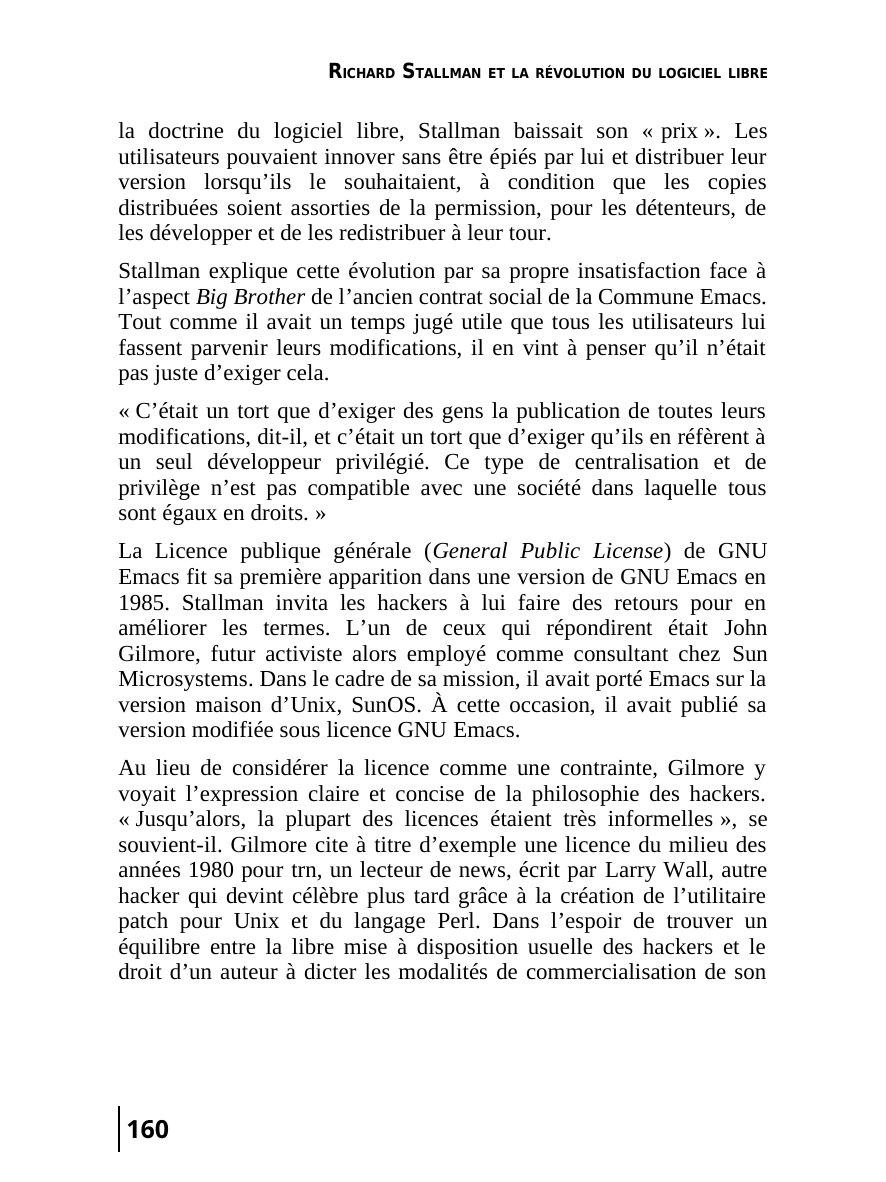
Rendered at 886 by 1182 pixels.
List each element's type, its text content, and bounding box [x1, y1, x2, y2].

text Stallman explique cette évolution par sa propre insatisfaction face à l’aspect Big Brother de l’ancien contrat social de la Commune Emacs. Tout comme il avait un temps jugé utile que tous les utilisateurs lui fassent parvenir leurs modifications, il en vint à penser qu’il n’était pas juste d’exiger cela. [118, 258, 768, 386]
text « C’était un tort que d’exiger des gens la publication de toutes leurs modifications, dit-il, et c’était un tort que d’exiger qu’ils en réfèrent à un seul développeur privilégié. Ce type de centralisation et de privilège n’est pas compatible avec une société dans laquelle tous sont égaux en droits. » [118, 398, 768, 526]
text Au lieu de considérer la licence comme une contrainte, Gilmore y voyait l’expression claire et concise de la philosophie des hackers. « Jusqu’alors, la plupart des licences étaient très informelles », se souvient-il. Gilmore cite à titre d’exemple une licence du milieu des années 1980 pour trn, un lecteur de news, écrit par Larry Wall, autre hacker qui devint célèbre plus tard grâce à la création de l’utilitaire patch pour Unix et du langage Perl. Dans l’espoir de trouver un équilibre entre la libre mise à disposition usuelle des hackers et le droit d’un auteur à dicter les modalités de commercialisation de son [118, 755, 768, 985]
text La Licence publique générale (General Public License) de GNU Emacs fit sa première apparition dans une version de GNU Emacs en 1985. Stallman invita les hackers à lui faire des retours pour en améliorer les termes. L’un de ceux qui répondirent était John Gilmore, futur activiste alors employé comme consultant chez Sun Microsystems. Dans le cadre de sa mission, il avait porté Emacs sur la version maison d’Unix, SunOS. À cette occasion, il avait publié sa version modifiée sous licence GNU Emacs. [118, 538, 768, 742]
text la doctrine du logiciel libre, Stallman baissait son « prix ». Les utilisateurs pouvaient innover sans être épiés par lui et distribuer leur version lorsqu’ils le souhaitaient, à condition que les copies distribuées soient assorties de la permission, pour les détenteurs, de les développer et de les redistribuer à leur tour. [118, 118, 768, 246]
